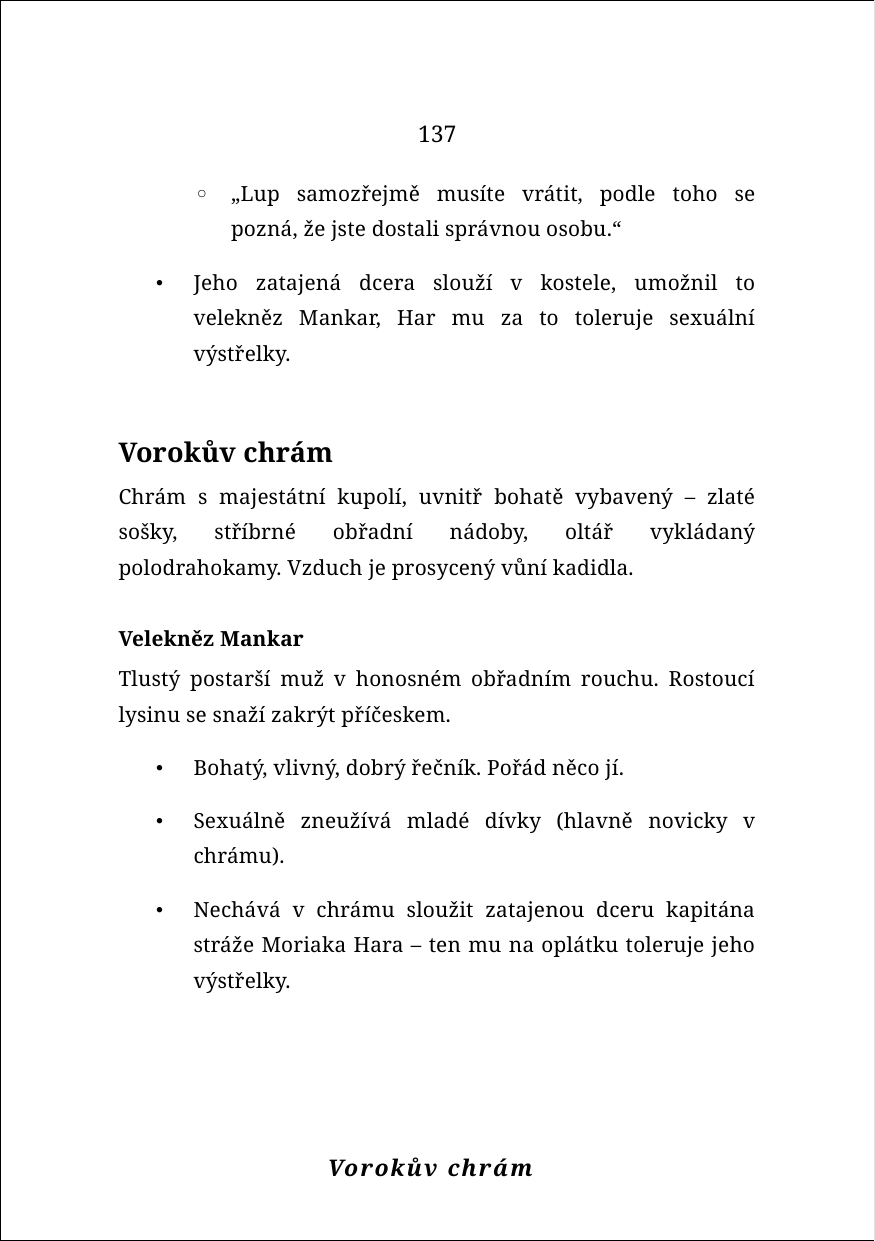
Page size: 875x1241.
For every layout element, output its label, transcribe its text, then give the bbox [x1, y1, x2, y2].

list Bohatý, vlivný, dobrý řečník. Pořád něco jí. [156, 753, 756, 781]
list Sexuálně zneužívá mladé dívky (hlavně novicky v chrámu). [156, 806, 756, 870]
subtitle Velekněz Mankar [118, 624, 756, 652]
subtitle Vorokův chrám [118, 433, 756, 470]
list Nechává v chrámu sloužit zatajenou dceru kapitána stráže Moriaka Hara – ten mu na oplátku toleruje jeho výstřelky. [156, 895, 756, 994]
list Jeho zatajená dcera slouží v kostele, umožnil to velekněz Mankar, Har mu za to toleruje sexuální výstřelky. [156, 268, 756, 367]
list „Lup samozřejmě musíte vrátit, podle toho se pozná, že jste dostali správnou osobu.“ [193, 179, 756, 243]
text Tlustý postarší muž v honosném obřadním rouchu. Rostoucí lysinu se snaží zakrýt příčeskem. [118, 664, 756, 728]
text Chrám s majestátní kupolí, uvnitř bohatě vybavený – zlaté sošky, stříbrné obřadní nádoby, oltář vykládaný polodrahokamy. Vzduch je prosycený vůní kadidla. [118, 482, 756, 581]
